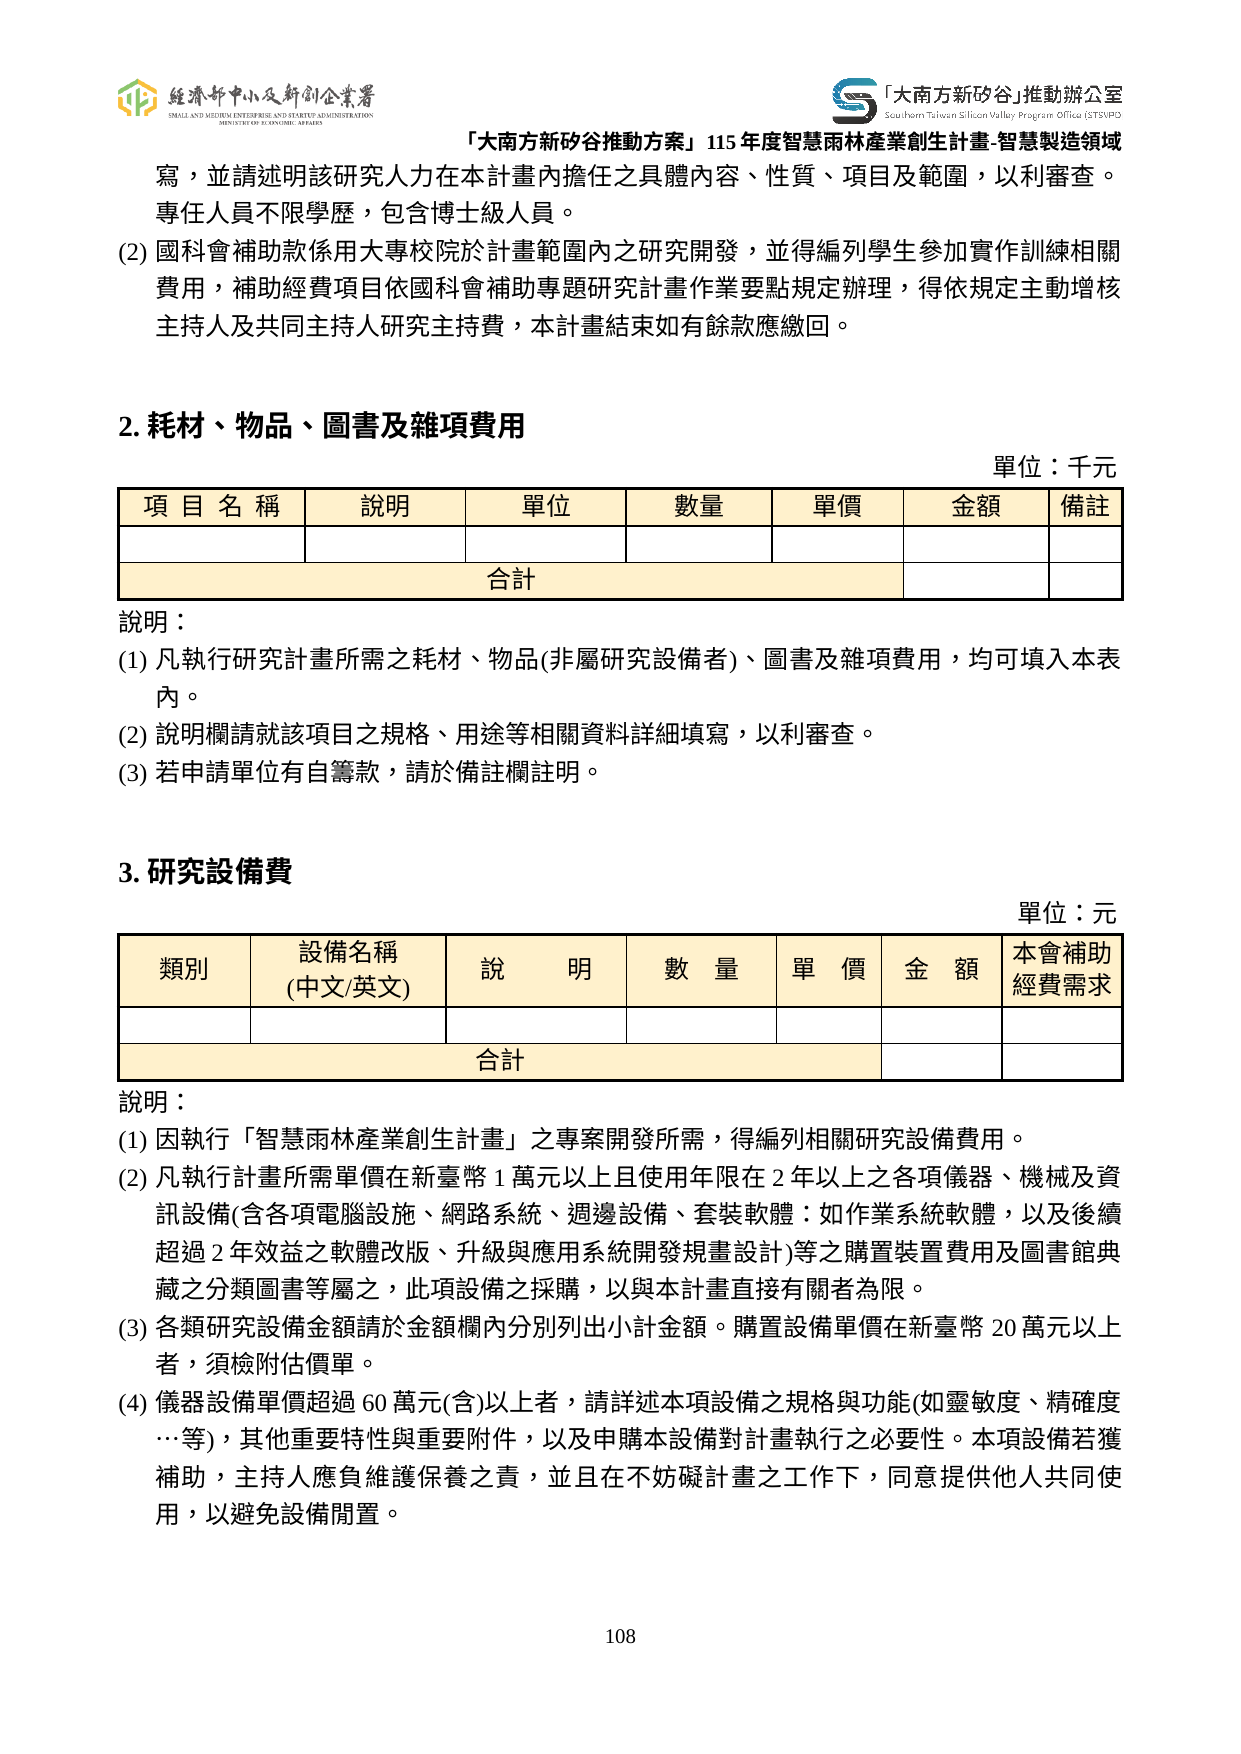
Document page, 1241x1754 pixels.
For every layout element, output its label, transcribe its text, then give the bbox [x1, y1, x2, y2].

table_header 項 目 名 稱 [120, 490, 304, 525]
table_cell [904, 563, 1048, 598]
table_header 數量 [627, 490, 771, 525]
table_cell [1003, 1044, 1121, 1079]
subtitle 3. 研究設備費 [118, 841, 1122, 893]
table_cell [904, 527, 1048, 562]
table_cell 合計 [120, 563, 903, 598]
table_header 備註 [1050, 490, 1121, 525]
table_cell 合計 [120, 1044, 881, 1079]
table_cell [466, 527, 625, 562]
table_cell [306, 527, 465, 562]
table_header 單位 [466, 490, 625, 525]
table_cell [1003, 1008, 1121, 1043]
list 凡執行研究計畫所需之耗材、物品(非屬研究設備者)、圖書及雜項費用，均可填入本表內。 [118, 639, 1122, 714]
subtitle 2. 耗材、物品、圖書及雜項費用 [118, 395, 1122, 447]
table_header 類別 [120, 936, 250, 1006]
table_cell [251, 1008, 445, 1043]
table_cell [777, 1008, 881, 1043]
table_cell [627, 527, 771, 562]
table_cell [120, 527, 304, 562]
text 說明： [118, 1082, 1122, 1118]
table_cell [882, 1008, 1001, 1043]
table_cell [882, 1044, 1001, 1079]
text (2) 國科會補助款係用大專校院於計畫範圍內之研究開發，並得編列學生參加實作訓練相關費用，補助經費項目依國科會補助專題研究計畫作業要點規定辦理，得依規定主動增核主持人及共同主持人研究主持費，本計畫結束如有餘款應繳回。 [118, 230, 1122, 343]
text 單位：千元 [123, 452, 1117, 483]
table_cell [1050, 563, 1121, 598]
text 寫，並請述明該研究人力在本計畫內擔任之具體內容、性質、項目及範圍，以利審查。專任人員不限學歷，包含博士級人員。 [118, 155, 1122, 230]
table_cell [627, 1008, 776, 1043]
table_header 說 明 [447, 936, 626, 1006]
text (3) 各類研究設備金額請於金額欄內分別列出小計金額。購置設備單價在新臺幣20萬元以上者，須檢附估價單。 [118, 1306, 1122, 1381]
list 若申請單位有自籌款，請於備註欄註明。 [118, 751, 1122, 789]
table_cell [773, 527, 903, 562]
text (4) 儀器設備單價超過60萬元(含)以上者，請詳述本項設備之規格與功能(如靈敏度、精確度…等)，其他重要特性與重要附件，以及申購本設備對計畫執行之必要性。本項設備若獲補助，主持人應負維護保養之責，並且在不妨礙計畫之工作下，同意提供他人共同使用，以避免設備閒置。 [118, 1381, 1122, 1531]
table_header 金額 [904, 490, 1048, 525]
text (1) 因執行「智慧雨林產業創生計畫」之專案開發所需，得編列相關研究設備費用。 [118, 1118, 1122, 1156]
table_cell [447, 1008, 626, 1043]
table_header 設備名稱 (中文/英文) [251, 936, 445, 1006]
table_cell [120, 1008, 250, 1043]
table_header 單 價 [777, 936, 881, 1006]
text (2) 凡執行計畫所需單價在新臺幣1萬元以上且使用年限在2年以上之各項儀器、機械及資訊設備(含各項電腦設施、網路系統、週邊設備、套裝軟體：如作業系統軟體，以及後續超過2年效益之軟體改版、升級與應用系統開發規畫設計)等之購置裝置費用及圖書館典藏之分類圖書等屬之，此項設備之採購，以與本計畫直接有關者為限。 [118, 1156, 1122, 1306]
list 說明欄請就該項目之規格、用途等相關資料詳細填寫，以利審查。 [118, 714, 1122, 751]
table_header 說明 [306, 490, 465, 525]
table_header 單價 [773, 490, 903, 525]
table_header 金 額 [882, 936, 1001, 1006]
table_header 本會補助 經費需求 [1003, 936, 1121, 1006]
text 說明： [118, 601, 1122, 639]
text 單位：元 [123, 898, 1117, 929]
table_cell [1050, 527, 1121, 562]
table_header 數 量 [627, 936, 776, 1006]
